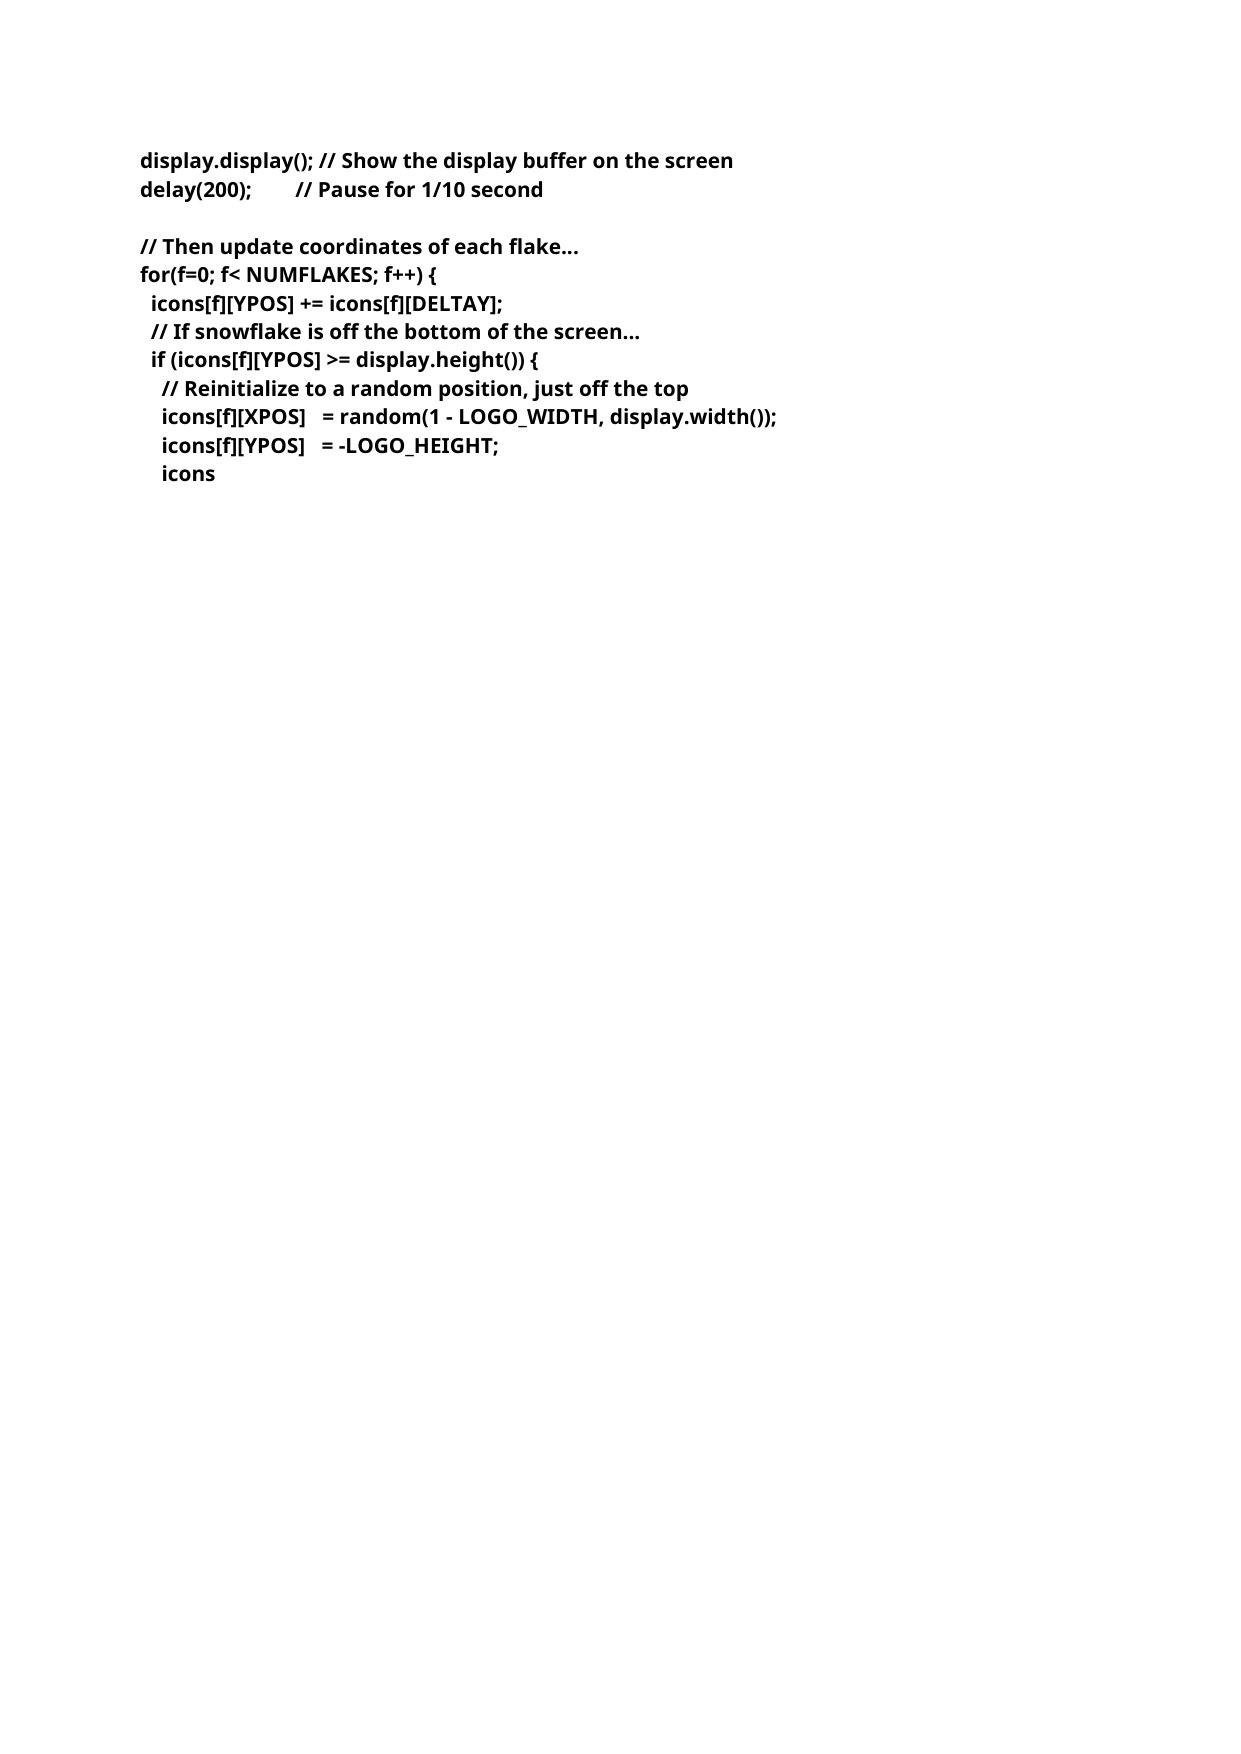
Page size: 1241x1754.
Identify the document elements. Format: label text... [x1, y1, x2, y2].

text display.display(); // Show the display buffer on the screen [118, 147, 1122, 175]
text icons[f][XPOS] = random(1 - LOGO_WIDTH, display.width()); [118, 402, 1122, 431]
text icons [118, 459, 1122, 488]
text delay(200); // Pause for 1/10 second [118, 175, 1122, 203]
text // If snowflake is off the bottom of the screen... [118, 317, 1122, 346]
text // Reinitialize to a random position, just off the top [118, 374, 1122, 402]
text // Then update coordinates of each flake... [118, 232, 1122, 260]
text icons[f][YPOS] = -LOGO_HEIGHT; [118, 431, 1122, 459]
text if (icons[f][YPOS] >= display.height()) { [118, 346, 1122, 374]
text icons[f][YPOS] += icons[f][DELTAY]; [118, 289, 1122, 317]
text for(f=0; f< NUMFLAKES; f++) { [118, 260, 1122, 289]
